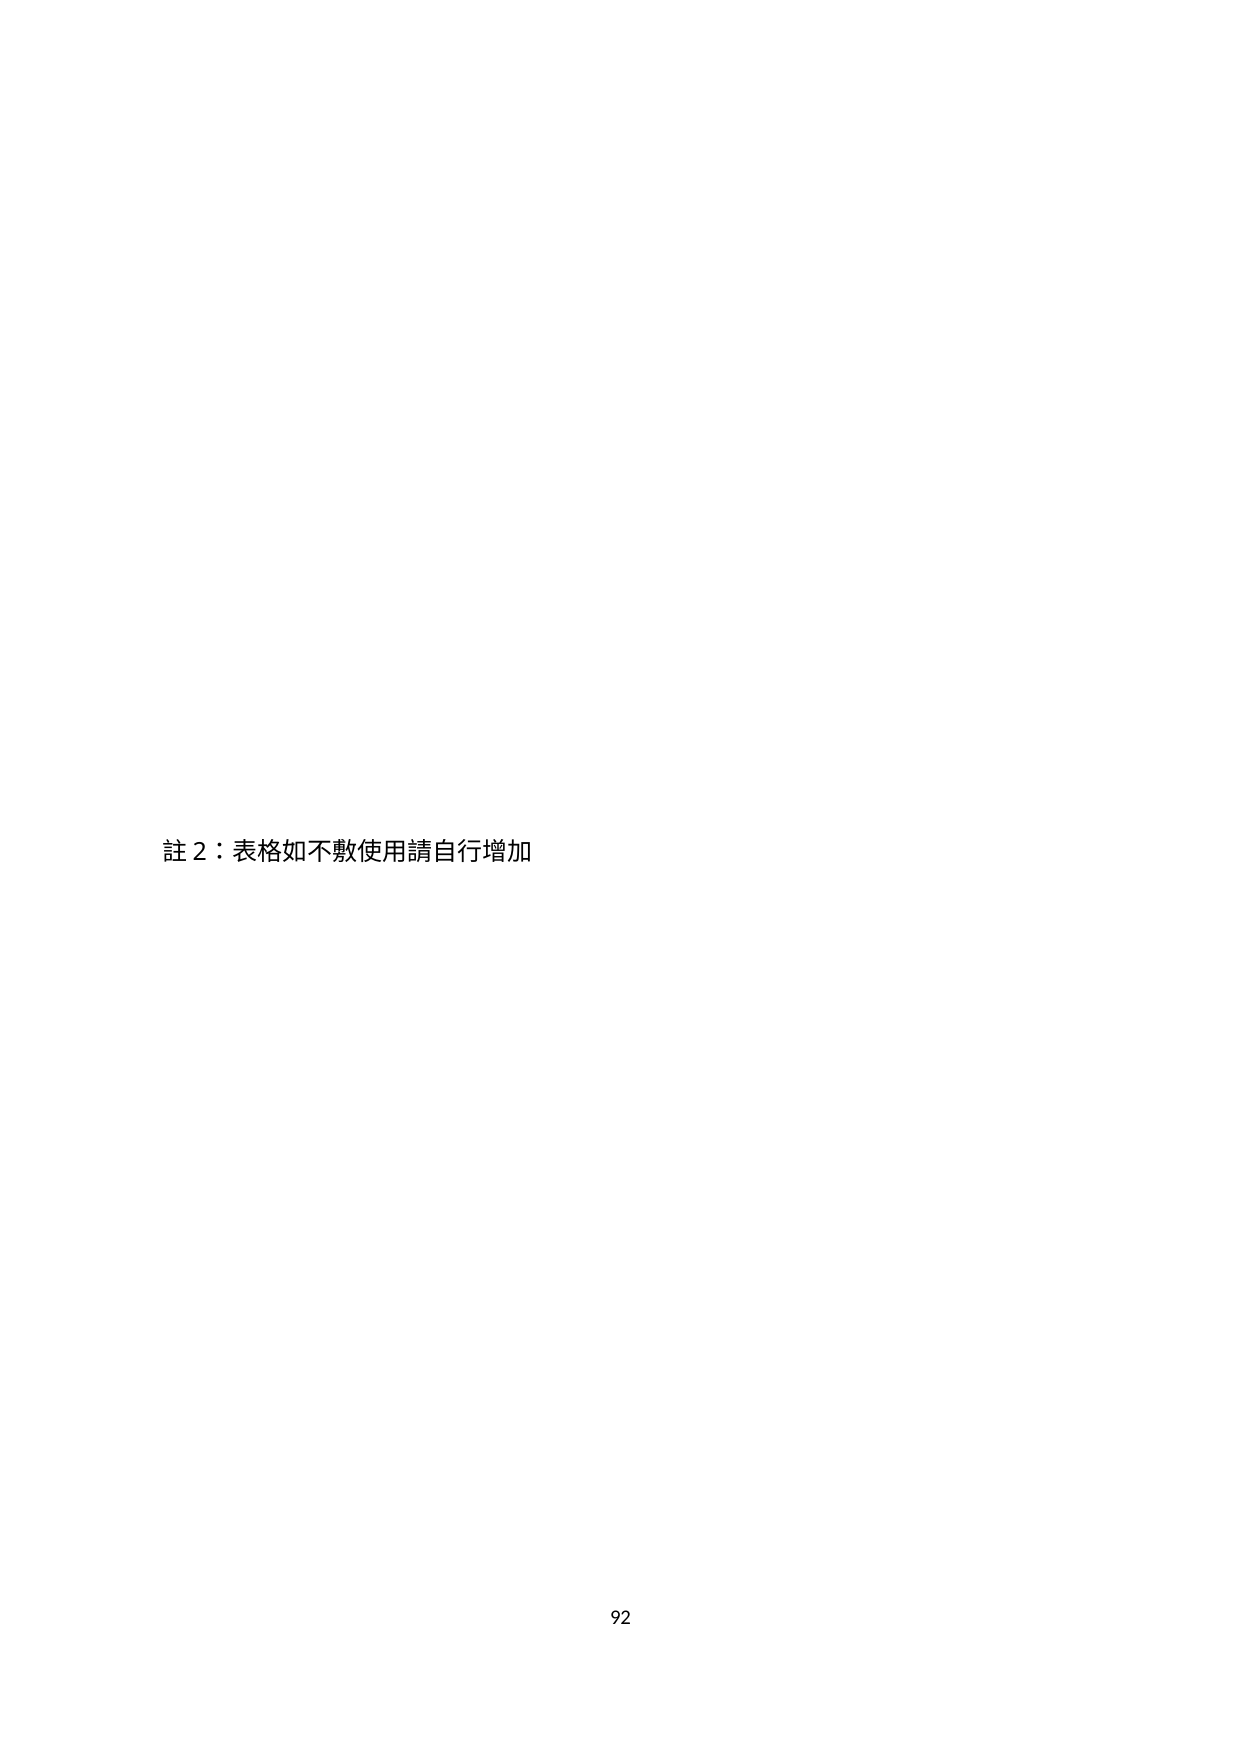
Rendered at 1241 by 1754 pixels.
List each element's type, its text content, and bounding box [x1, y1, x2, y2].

text 註2：表格如不敷使用請自行增加 [162, 808, 1078, 871]
